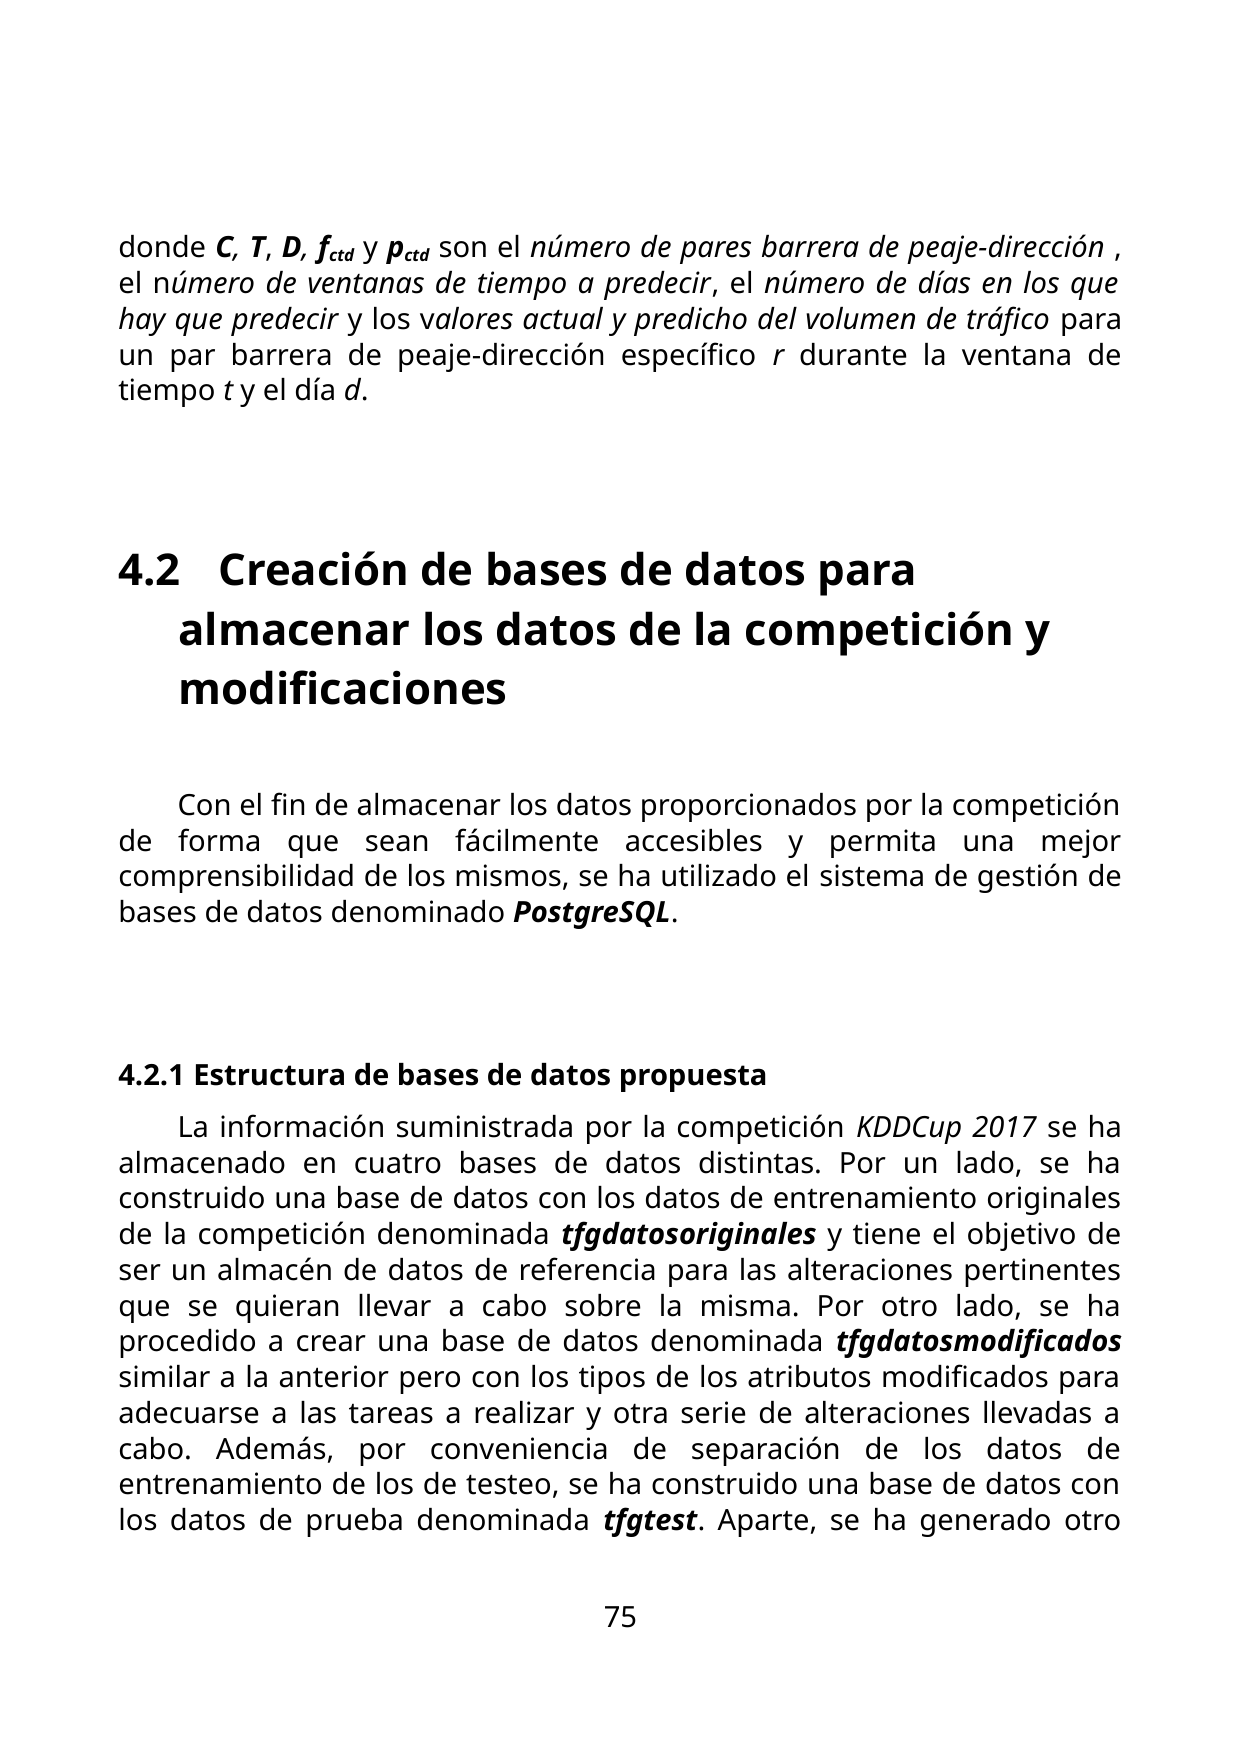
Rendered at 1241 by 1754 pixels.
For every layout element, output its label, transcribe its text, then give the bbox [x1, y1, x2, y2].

subtitle Estructura de bases de datos propuesta [118, 1054, 1122, 1094]
text La información suministrada por la competición KDDCup 2017 se ha almacenado en cuatro bases de datos distintas. Por un lado, se ha construido una base de datos con los datos de entrenamiento originales de la competición denominada tfgdatosoriginales y tiene el objetivo de ser un almacén de datos de referencia para las alteraciones pertinentes que se quieran llevar a cabo sobre la misma. Por otro lado, se ha procedido a crear una base de datos denominada tfgdatosmodificados similar a la anterior pero con los tipos de los atributos modificados para adecuarse a las tareas a realizar y otra serie de alteraciones llevadas a cabo. Además, por conveniencia de separación de los datos de entrenamiento de los de testeo, se ha construido una base de datos con los datos de prueba denominada tfgtest. Aparte, se ha generado otro [118, 1106, 1122, 1539]
subtitle Creación de bases de datos para almacenar los datos de la competición y modificaciones [118, 539, 1122, 717]
text Con el fin de almacenar los datos proporcionados por la competición de forma que sean fácilmente accesibles y permita una mejor comprensibilidad de los mismos, se ha utilizado el sistema de gestión de bases de datos denominado PostgreSQL. [118, 784, 1122, 931]
text donde C, T, D, fctd y pctd ​son el número de pares barrera de peaje-dirección , el número de ventanas de tiempo a predecir, el número de días en los que hay que predecir y los valores actual y predicho del volumen de tráfico para un par barrera de peaje-dirección específico r durante la ventana de tiempo t y el día d. [118, 227, 1122, 409]
